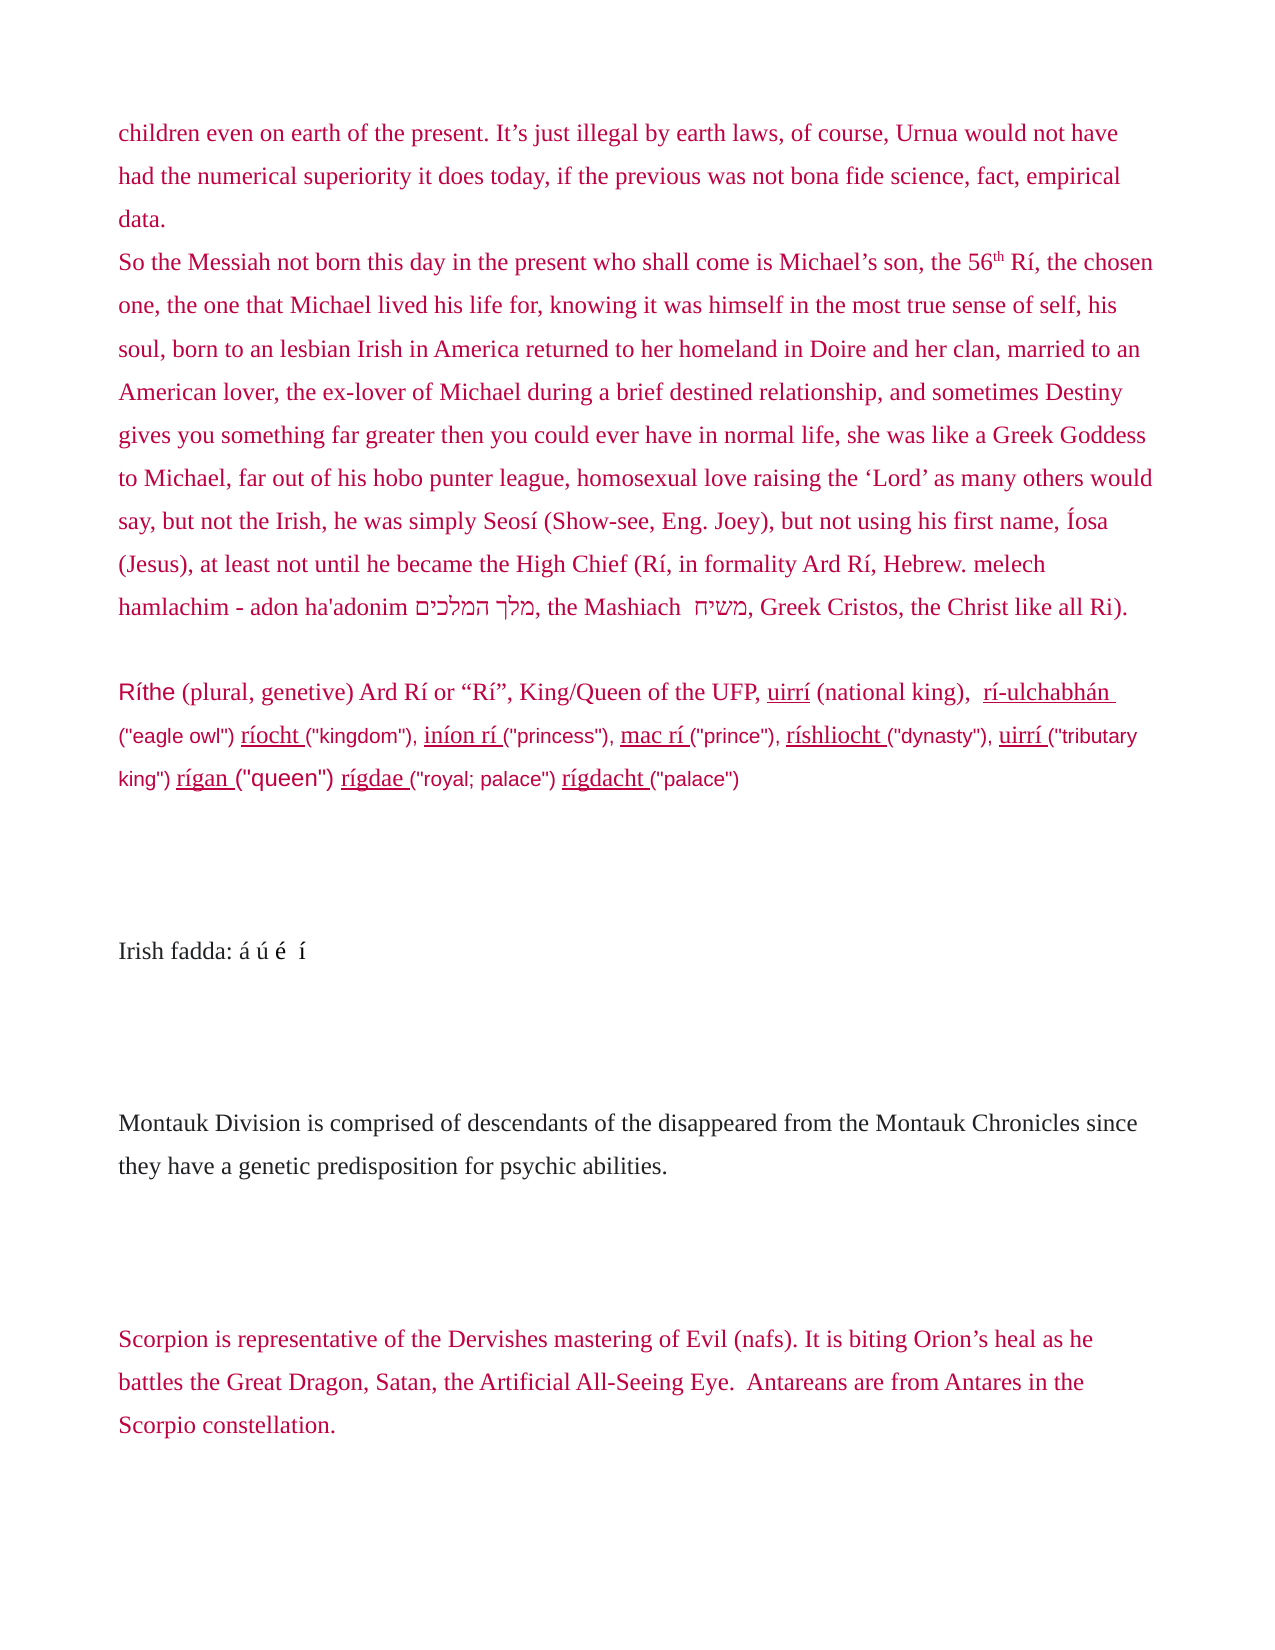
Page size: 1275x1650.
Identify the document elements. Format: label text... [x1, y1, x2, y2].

text Ríthe (plural, genetive) Ard Rí or “Rí”, King/Queen of the UFP, uirrí (national king), rí-ulchabhán ("eagle owl") ríocht ("kingdom"), iníon rí ("princess"), mac rí ("prince"), ríshliocht ("dynasty"), uirrí ("tributary king") rígan ("queen") rígdae ("royal; palace") rígdacht ("palace") [118, 677, 1157, 792]
text children even on earth of the present. It’s just illegal by earth laws, of course, Urnua would not have had the numerical superiority it does today, if the previous was not bona fide science, fact, empirical data. [118, 118, 1157, 233]
text Scorpion is representative of the Dervishes mastering of Evil (nafs). It is biting Orion’s heal as he battles the Great Dragon, Satan, the Artificial All-Seeing Eye. Antareans are from Antares in the Scorpio constellation. [118, 1324, 1157, 1439]
text Montauk Division is comprised of descendants of the disappeared from the Montauk Chronicles since they have a genetic predisposition for psychic abilities. [118, 1108, 1157, 1180]
text So the Messiah not born this day in the present who shall come is Michael’s son, the 56th Rí, the chosen one, the one that Michael lived his life for, knowing it was himself in the most true sense of self, his soul, born to an lesbian Irish in America returned to her homeland in Doire and her clan, married to an American lover, the ex-lover of Michael during a brief destined relationship, and sometimes Destiny gives you something far greater then you could ever have in normal life, she was like a Greek Goddess to Michael, far out of his hobo punter league, homosexual love raising the ‘Lord’ as many others would say, but not the Irish, he was simply Seosí (Show-see, Eng. Joey), but not using his first name, Íosa (Jesus), at least not until he became the High Chief (Rí, in formality Ard Rí, Hebrew. melech hamlachim - adon ha'adonim מלך המלכים, the Mashiach משיח, Greek Cristos, the Christ like all Ri). [118, 247, 1157, 621]
text Irish fadda: á ú é í [118, 936, 1157, 964]
